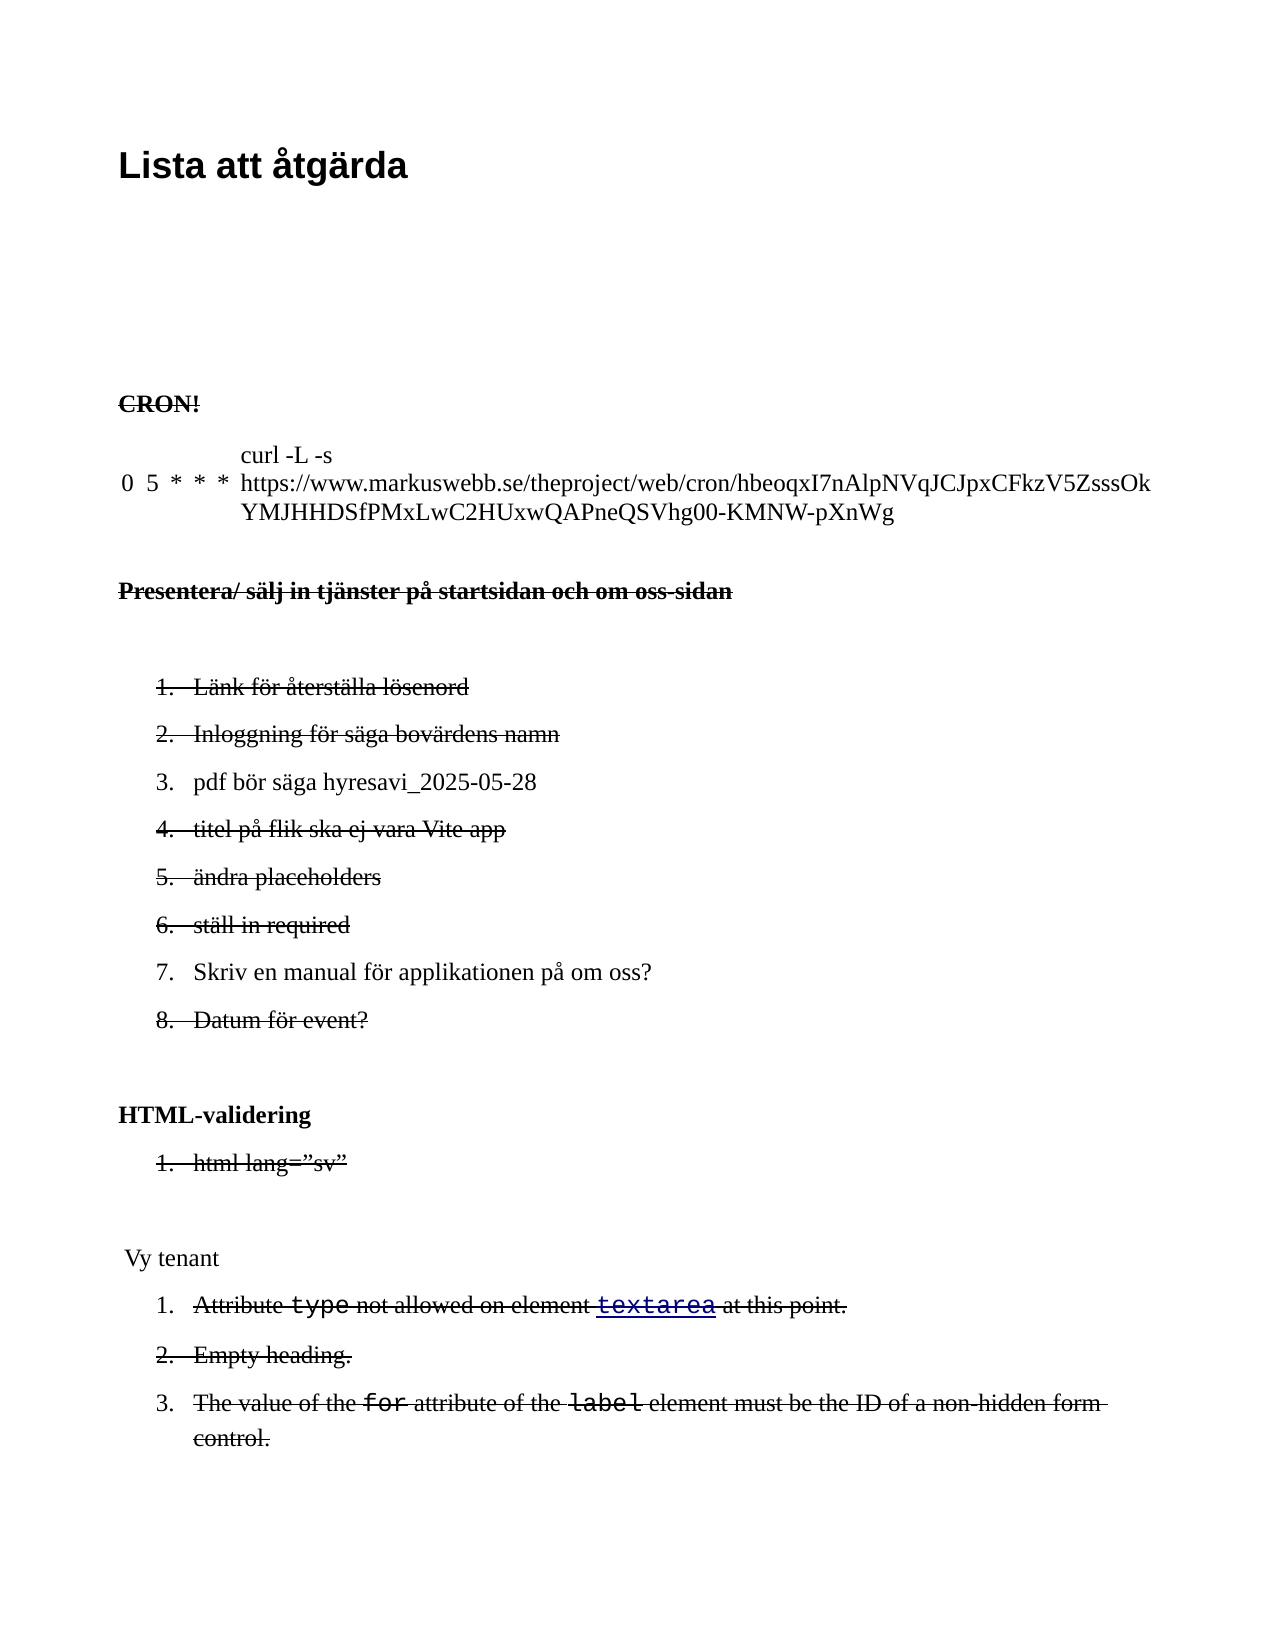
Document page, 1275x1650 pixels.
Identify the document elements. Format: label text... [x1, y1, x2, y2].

list ställ in required [156, 910, 1157, 938]
list Empty heading. [156, 1341, 1157, 1369]
table_header * [190, 437, 214, 529]
text Presentera/ sälj in tjänster på startsidan och om oss-sidan [118, 576, 1157, 605]
list ändra placeholders [156, 862, 1157, 891]
list Datum för event? [156, 1005, 1157, 1034]
table_header 0 [118, 437, 143, 529]
list pdf bör säga hyresavi_2025-05-28 [156, 767, 1157, 796]
subtitle Lista att åtgärda [118, 143, 1157, 186]
list Länk för återställa lösenord [156, 672, 1157, 700]
table_header curl -L -s https://www.markuswebb.se/theproject/web/cron/hbeoqxI7nAlpNVqJCJpxCFkzV5ZsssOkYMJHHDSfPMxLwC2HUxwQAPneQSVhg00-KMNW-pXnWg [238, 437, 1157, 529]
text Vy tenant [118, 1243, 1157, 1272]
list The value of the for attribute of the label element must be the ID of a non-hidden form control. [156, 1388, 1157, 1452]
table_header * [167, 437, 190, 529]
list titel på flik ska ej vara Vite app [156, 814, 1157, 843]
table_header * [214, 437, 237, 529]
text CRON! [118, 389, 1157, 418]
list Skriv en manual för applikationen på om oss? [156, 957, 1157, 986]
list Inloggning för säga bovärdens namn [156, 719, 1157, 748]
list html lang=”sv” [156, 1148, 1157, 1176]
table_header 5 [143, 437, 167, 529]
text HTML-validering [118, 1100, 1157, 1129]
list Attribute type not allowed on element textarea at this point. [156, 1291, 1157, 1321]
